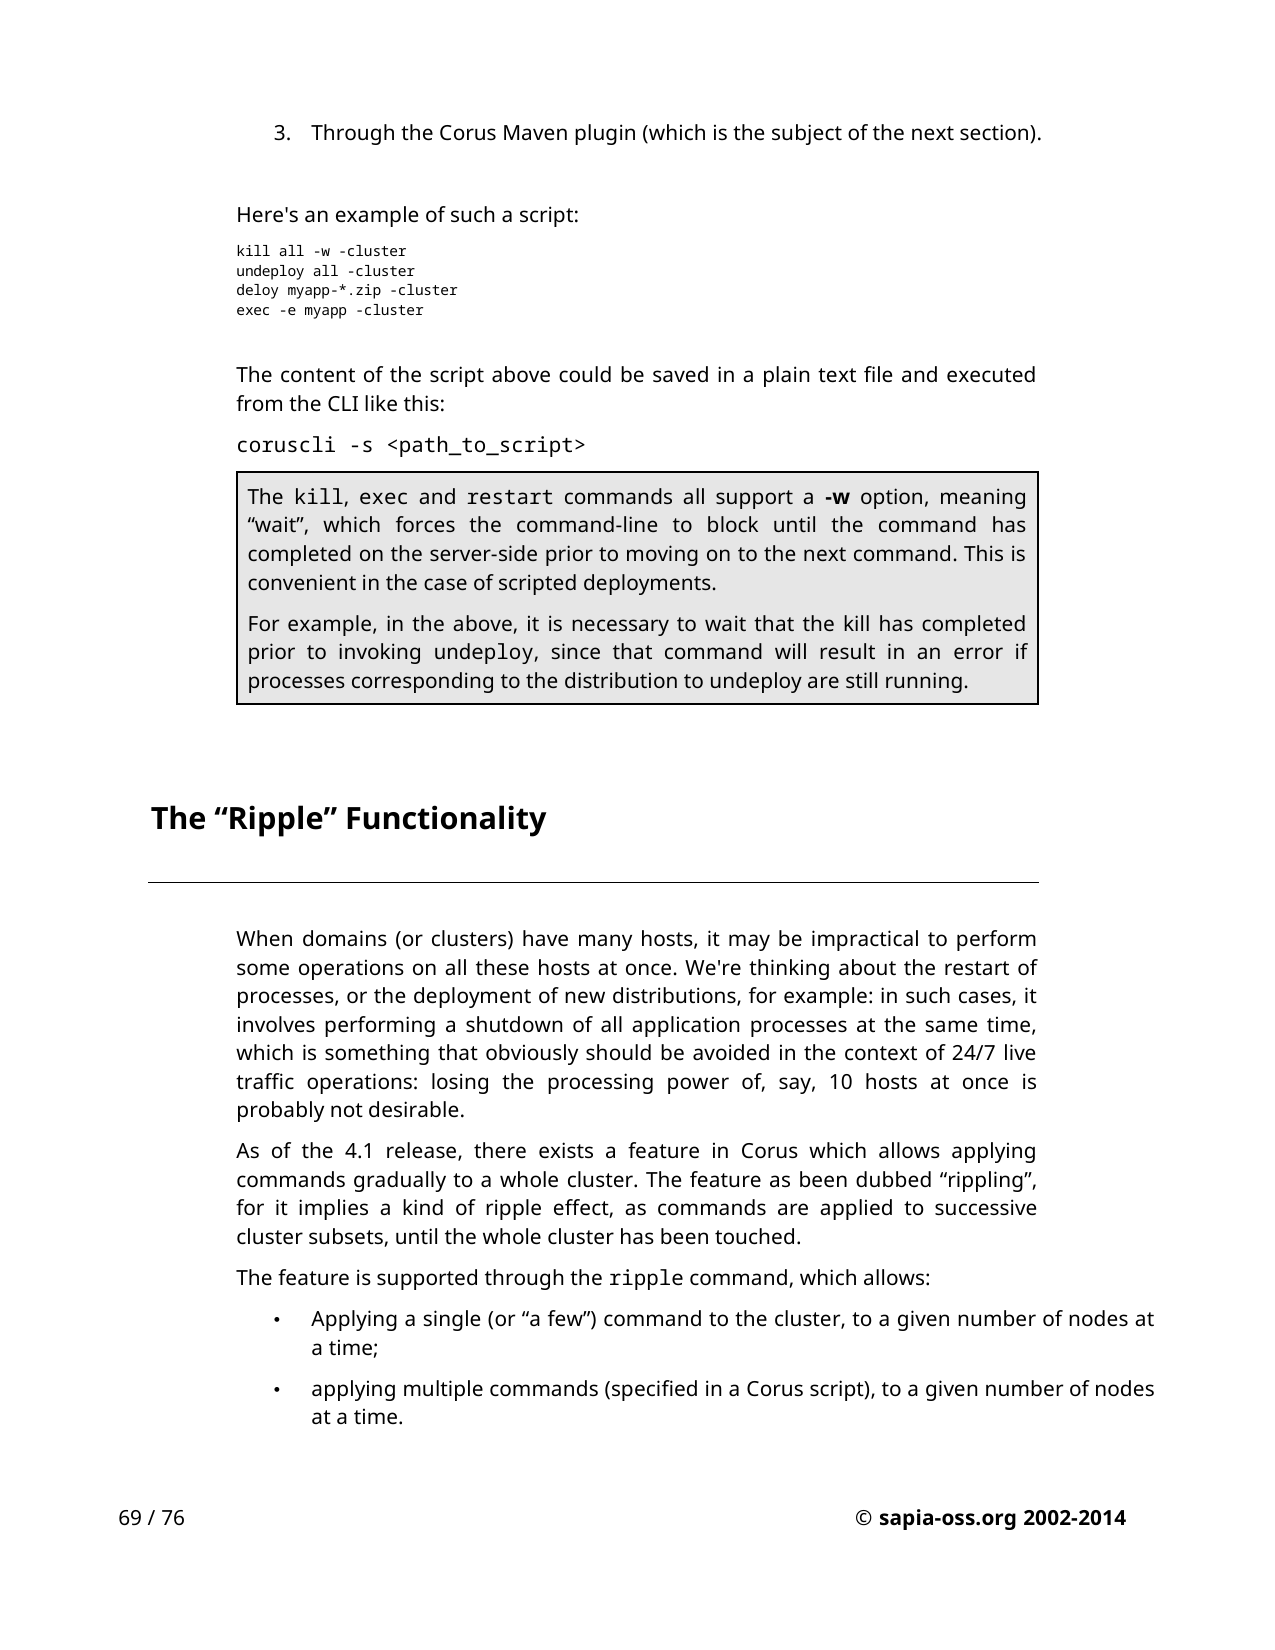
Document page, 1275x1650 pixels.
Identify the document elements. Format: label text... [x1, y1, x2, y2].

text kill all -w -cluster [236, 241, 1039, 261]
text The kill, exec and restart commands all support a -w option, meaning “wait”, which forces the command-line to block until the command has completed on the server-side prior to moving on to the next command. This is convenient in the case of scripted deployments. [238, 473, 1037, 596]
list applying multiple commands (specified in a Corus script), to a given number of nodes at a time. [274, 1373, 1157, 1431]
text The content of the script above could be saved in a plain text file and executed from the CLI like this: [236, 360, 1039, 417]
list Applying a single (or “a few”) command to the cluster, to a given number of nodes at a time; [274, 1304, 1157, 1361]
text undeploy all -cluster [236, 261, 1039, 280]
list Through the Corus Maven plugin (which is the subject of the next section). [274, 118, 1157, 147]
text As of the 4.1 release, there exists a feature in Corus which allows applying commands gradually to a whole cluster. The feature as been dubbed “rippling”, for it implies a kind of ripple effect, as commands are applied to successive cluster subsets, until the whole cluster has been touched. [236, 1136, 1039, 1250]
text coruscli -s <path_to_script> [236, 430, 1039, 458]
text deloy myapp-*.zip -cluster [236, 280, 1039, 300]
subtitle The “Ripple” Functionality [148, 794, 1039, 882]
text exec -e myapp -cluster [236, 300, 1039, 319]
text When domains (or clusters) have many hosts, it may be impractical to perform some operations on all these hosts at once. We're thinking about the restart of processes, or the deployment of new distributions, for example: in such cases, it involves performing a shutdown of all application processes at the same time, which is something that obviously should be avoided in the context of 24/7 live traffic operations: losing the processing power of, say, 10 hosts at once is probably not desirable. [236, 924, 1039, 1124]
text Here's an example of such a script: [236, 200, 1039, 229]
text For example, in the above, it is necessary to wait that the kill has completed prior to invoking undeploy, since that command will result in an error if processes corresponding to the distribution to undeploy are still running. [238, 597, 1037, 703]
text The feature is supported through the ripple command, which allows: [236, 1263, 1039, 1291]
